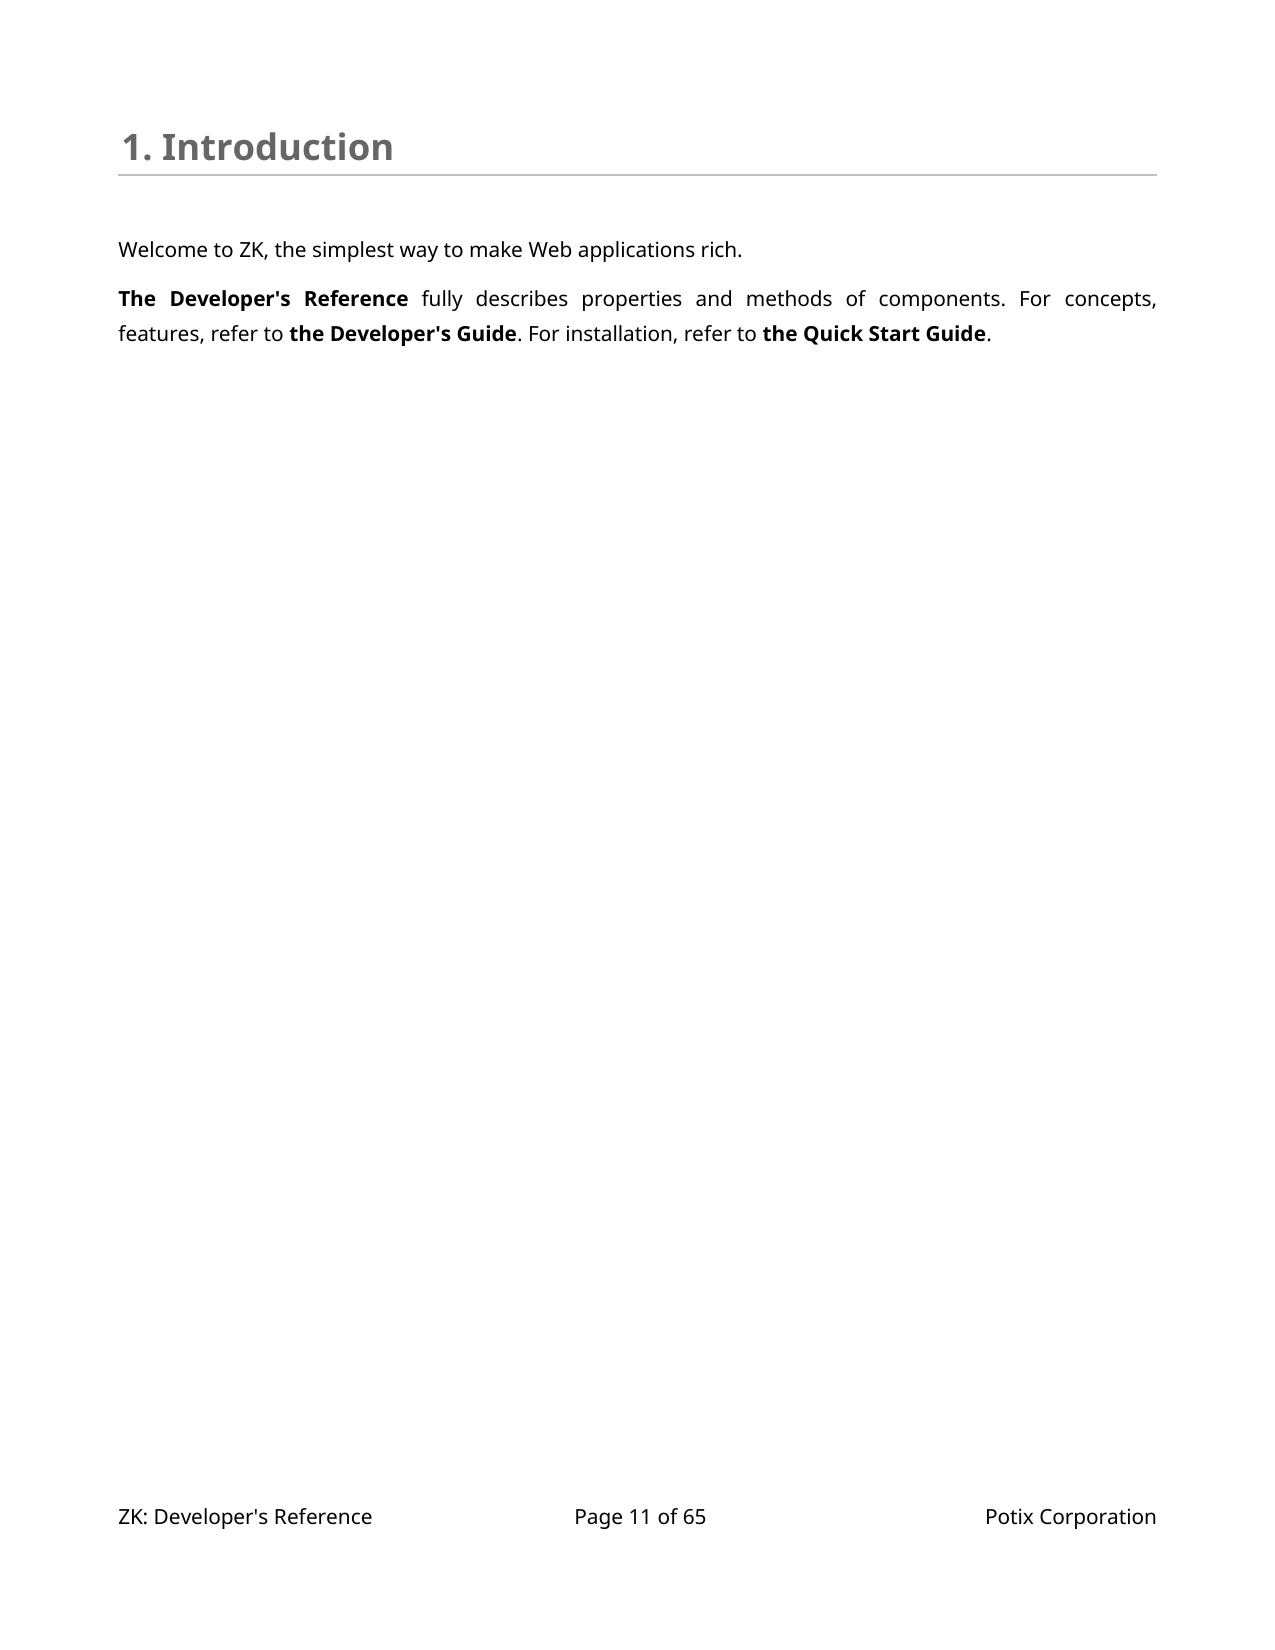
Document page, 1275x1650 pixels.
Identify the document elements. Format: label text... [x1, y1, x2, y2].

subtitle 1. Introduction [118, 118, 1157, 174]
text The Developer's Reference fully describes properties and methods of components. For concepts, features, refer to the Developer's Guide. For installation, refer to the Quick Start Guide. [118, 284, 1157, 347]
text Welcome to ZK, the simplest way to make Web applications rich. [118, 235, 1157, 263]
